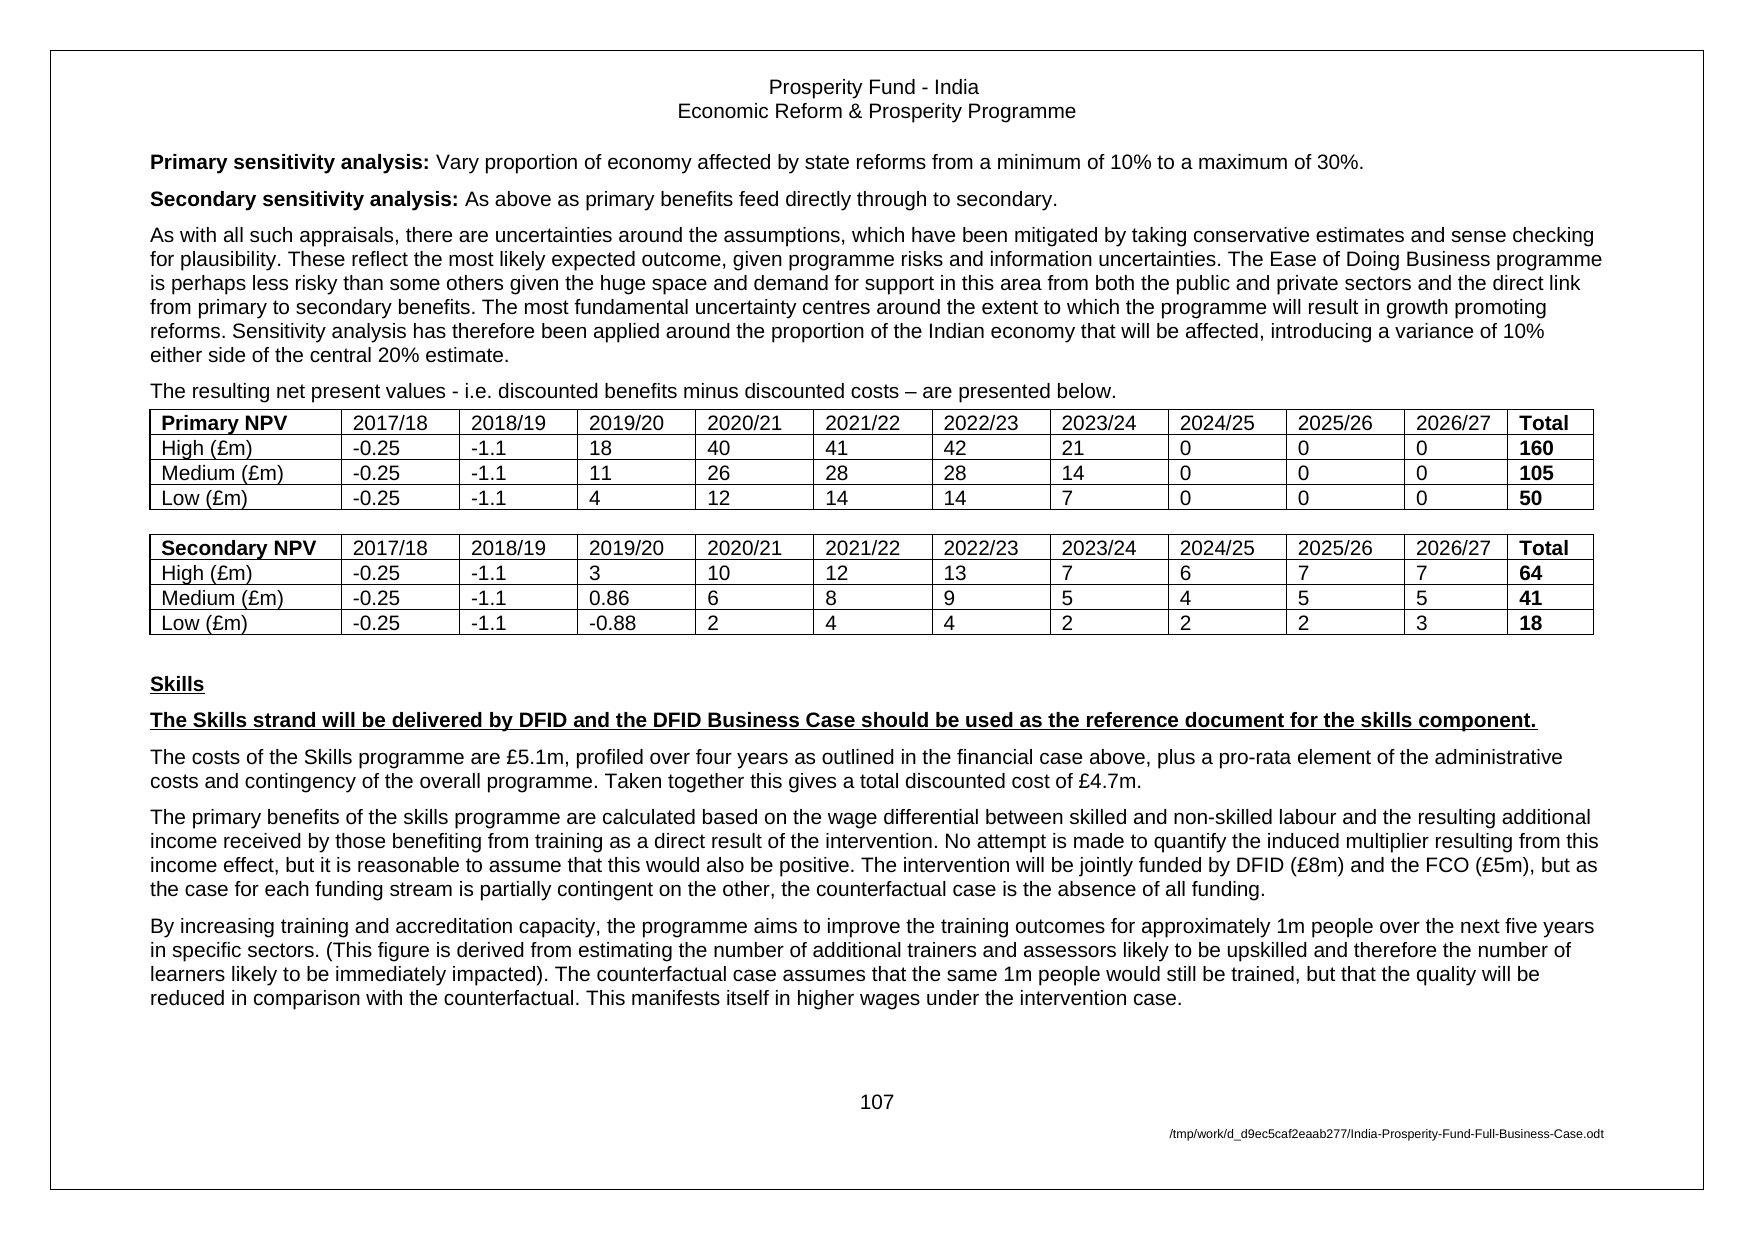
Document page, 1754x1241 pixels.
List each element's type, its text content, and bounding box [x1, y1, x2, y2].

table_cell 0 [1405, 485, 1507, 509]
table_cell -1.1 [460, 435, 577, 459]
table_header 2021/22 [814, 410, 932, 434]
text The resulting net present values - i.e. discounted benefits minus discounted costs – are presented below. [150, 379, 1604, 403]
table_cell 2018/19 [460, 535, 577, 559]
table_cell -0.25 [342, 485, 459, 509]
text Skills [150, 672, 1604, 696]
table_cell 0 [1169, 485, 1286, 509]
table_header 2017/18 [342, 410, 459, 434]
table_cell 8 [814, 585, 932, 609]
table_cell 14 [1051, 460, 1168, 484]
table_cell 2019/20 [578, 535, 695, 559]
table_cell 42 [933, 435, 1050, 459]
table_cell [1050, 510, 1168, 534]
table_cell 2 [696, 610, 813, 634]
table_cell 0 [1405, 460, 1507, 484]
table_cell 7 [1287, 560, 1404, 584]
table_cell 28 [933, 460, 1050, 484]
table_header 2018/19 [460, 410, 577, 434]
table_cell 10 [696, 560, 813, 584]
table_cell 2020/21 [696, 535, 813, 559]
table_cell Medium (£m) [151, 460, 341, 484]
table_cell -0.25 [342, 435, 459, 459]
table_cell 2021/22 [814, 535, 932, 559]
table_cell 4 [1169, 585, 1286, 609]
table_cell 41 [1508, 585, 1593, 609]
table_cell 26 [696, 460, 813, 484]
table_cell 64 [1508, 560, 1593, 584]
table_header 2026/27 [1405, 410, 1507, 434]
table_cell 3 [578, 560, 695, 584]
text Primary sensitivity analysis: Vary proportion of economy affected by state reforms from a minimum of 10% to a maximum of 30%. [150, 150, 1604, 174]
table_cell [150, 510, 341, 534]
table_cell -1.1 [460, 610, 577, 634]
table_header Primary NPV [151, 410, 341, 434]
table_cell [1286, 510, 1404, 534]
table_cell [1168, 510, 1286, 534]
table_cell 0.86 [578, 585, 695, 609]
table_cell 14 [814, 485, 932, 509]
table_cell 4 [814, 610, 932, 634]
table_cell Secondary NPV [151, 535, 341, 559]
table_cell -0.25 [342, 610, 459, 634]
table_cell 7 [1405, 560, 1507, 584]
table_cell 18 [1508, 610, 1593, 634]
table_cell 4 [933, 610, 1050, 634]
text As with all such appraisals, there are uncertainties around the assumptions, which have been mitigated by taking conservative estimates and sense checking for plausibility. These reflect the most likely expected outcome, given programme risks and information uncertainties. The Ease of Doing Business programme is perhaps less risky than some others given the huge space and demand for support in this area from both the public and private sectors and the direct link from primary to secondary benefits. The most fundamental uncertainty centres around the extent to which the programme will result in growth promoting reforms. Sensitivity analysis has therefore been applied around the proportion of the Indian economy that will be affected, introducing a variance of 10% either side of the central 20% estimate. [150, 223, 1604, 367]
table_cell Low (£m) [151, 485, 341, 509]
text Secondary sensitivity analysis: As above as primary benefits feed directly through to secondary. [150, 186, 1604, 210]
table_cell -0.25 [342, 585, 459, 609]
table_header 2020/21 [696, 410, 813, 434]
table_cell -0.25 [342, 460, 459, 484]
table_cell 2 [1287, 610, 1404, 634]
table_header 2019/20 [578, 410, 695, 434]
table_cell Low (£m) [151, 610, 341, 634]
table_cell -0.88 [578, 610, 695, 634]
table_cell 5 [1405, 585, 1507, 609]
table_cell 18 [578, 435, 695, 459]
table_cell -1.1 [460, 460, 577, 484]
table_cell 2017/18 [342, 535, 459, 559]
table_cell 12 [696, 485, 813, 509]
table_cell 5 [1051, 585, 1168, 609]
text The Skills strand will be delivered by DFID and the DFID Business Case should be used as the reference document for the skills component. [150, 708, 1604, 732]
table_cell [814, 510, 932, 534]
table_cell -0.25 [342, 560, 459, 584]
table_cell 2 [1051, 610, 1168, 634]
table_cell 2024/25 [1169, 535, 1286, 559]
table_cell 2 [1169, 610, 1286, 634]
table_cell 12 [814, 560, 932, 584]
table_cell 21 [1051, 435, 1168, 459]
table_cell [1508, 510, 1593, 534]
text By increasing training and accreditation capacity, the programme aims to improve the training outcomes for approximately 1m people over the next five years in specific sectors. (This figure is derived from estimating the number of additional trainers and assessors likely to be upskilled and therefore the number of learners likely to be immediately impacted). The counterfactual case assumes that the same 1m people would still be trained, but that the quality will be reduced in comparison with the counterfactual. This manifests itself in higher wages under the intervention case. [150, 913, 1604, 1009]
table_header 2022/23 [933, 410, 1050, 434]
table_cell 41 [814, 435, 932, 459]
table_cell 105 [1508, 460, 1593, 484]
table_cell 14 [933, 485, 1050, 509]
table_cell 0 [1287, 485, 1404, 509]
table_cell [578, 510, 696, 534]
table_cell 7 [1051, 485, 1168, 509]
table_cell High (£m) [151, 560, 341, 584]
table_cell 6 [1169, 560, 1286, 584]
table_header 2025/26 [1287, 410, 1404, 434]
table_cell 40 [696, 435, 813, 459]
table_cell 4 [578, 485, 695, 509]
table_cell -1.1 [460, 585, 577, 609]
table_cell 0 [1169, 460, 1286, 484]
table_cell Total [1508, 535, 1593, 559]
table_header 2024/25 [1169, 410, 1286, 434]
table_cell -1.1 [460, 485, 577, 509]
table_cell 11 [578, 460, 695, 484]
table_cell [696, 510, 814, 534]
table_cell [1405, 510, 1508, 534]
table_cell High (£m) [151, 435, 341, 459]
table_cell Medium (£m) [151, 585, 341, 609]
table_cell 160 [1508, 435, 1593, 459]
text The primary benefits of the skills programme are calculated based on the wage differential between skilled and non-skilled labour and the resulting additional income received by those benefiting from training as a direct result of the intervention. No attempt is made to quantify the induced multiplier resulting from this income effect, but it is reasonable to assume that this would also be positive. The intervention will be jointly funded by DFID (£8m) and the FCO (£5m), but as the case for each funding stream is partially contingent on the other, the counterfactual case is the absence of all funding. [150, 805, 1604, 901]
table_header 2023/24 [1051, 410, 1168, 434]
table_header Total [1508, 410, 1593, 434]
table_cell 3 [1405, 610, 1507, 634]
text The costs of the Skills programme are £5.1m, profiled over four years as outlined in the financial case above, plus a pro-rata element of the administrative costs and contingency of the overall programme. Taken together this gives a total discounted cost of £4.7m. [150, 745, 1604, 793]
table_cell 2022/23 [933, 535, 1050, 559]
table_cell -1.1 [460, 560, 577, 584]
table_cell 9 [933, 585, 1050, 609]
table_cell 0 [1287, 435, 1404, 459]
table_cell 2023/24 [1051, 535, 1168, 559]
table_cell [341, 510, 459, 534]
table_cell [460, 510, 578, 534]
table_cell 50 [1508, 485, 1593, 509]
table_cell 2026/27 [1405, 535, 1507, 559]
table_cell 0 [1287, 460, 1404, 484]
table_cell 7 [1051, 560, 1168, 584]
table_cell 5 [1287, 585, 1404, 609]
table_cell 6 [696, 585, 813, 609]
table_cell 13 [933, 560, 1050, 584]
table_cell [932, 510, 1050, 534]
table_cell 2025/26 [1287, 535, 1404, 559]
table_cell 28 [814, 460, 932, 484]
table_cell 0 [1405, 435, 1507, 459]
table_cell 0 [1169, 435, 1286, 459]
